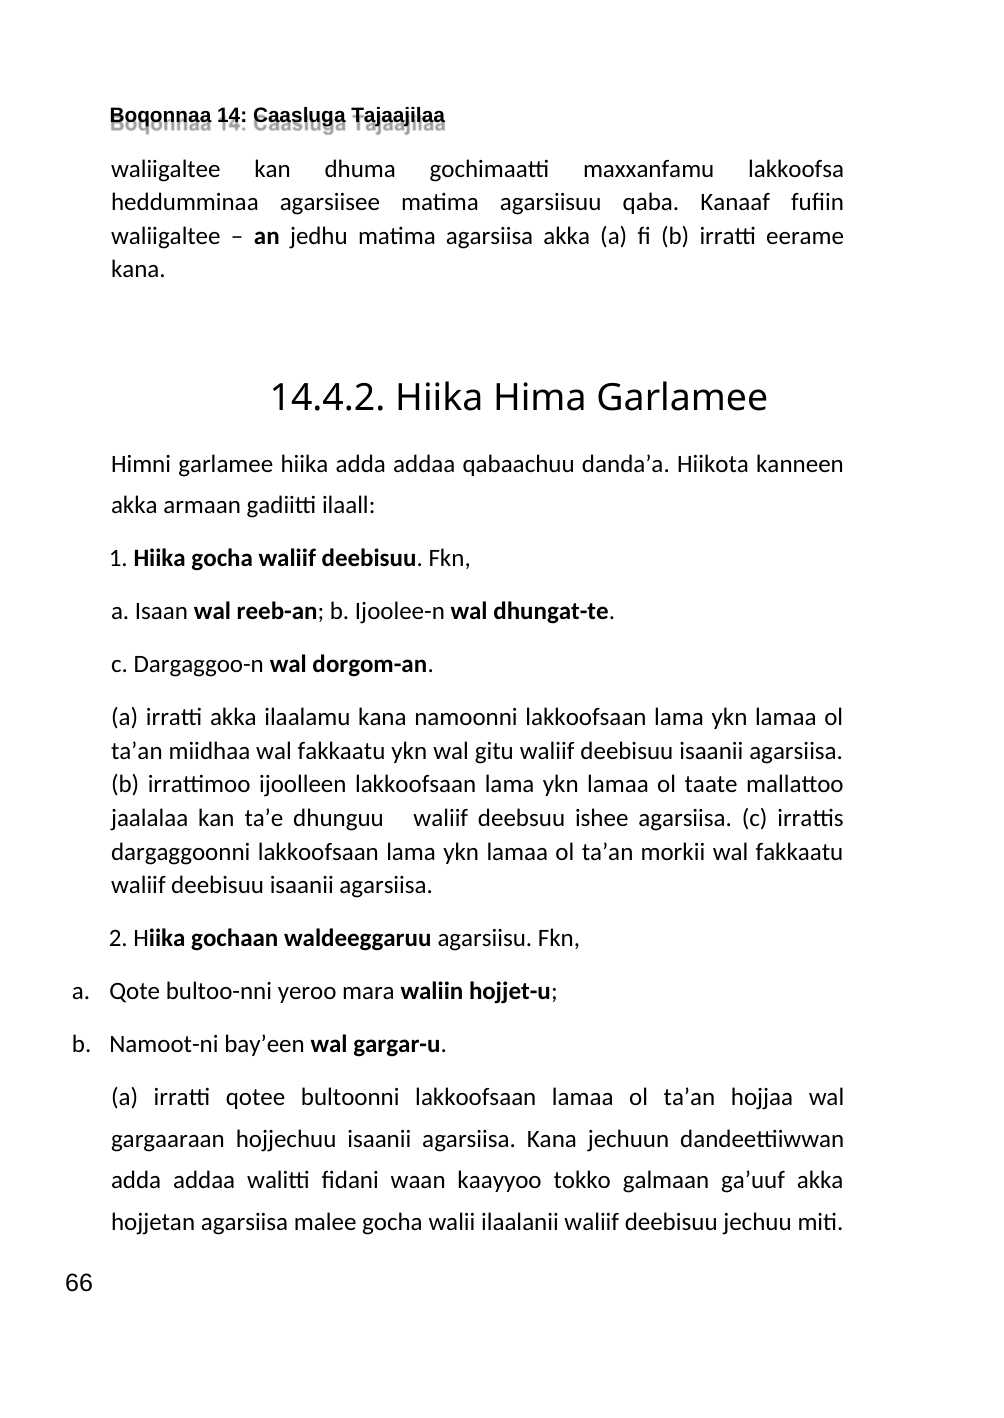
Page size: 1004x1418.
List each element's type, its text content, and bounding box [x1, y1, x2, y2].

picture [95, 102, 471, 149]
text waliigaltee kan dhuma gochimaatti maxxanfamu lakkoofsa heddumminaa agarsiisee matima agarsiisuu qaba. Kanaaf fufiin waliigaltee – an jedhu matima agarsiisa akka (a) fi (b) irratti eerame kana. [111, 153, 845, 284]
text c. Dargaggoo-n wal dorgom-an. [111, 648, 845, 679]
text (a) irratti qotee bultoonni lakkoofsaan lamaa ol ta’an hojjaa wal gargaaraan hojjechuu isaanii agarsiisa. Kana jechuun dandeettiiwwan adda addaa walitti fidani waan kaayyoo tokko galmaan ga’uuf akka hojjetan agarsiisa malee gocha walii ilaalanii waliif deebisuu jechuu miti. [111, 1081, 845, 1237]
text 1. Hiika gocha waliif deebisuu. Fkn, [108, 542, 846, 573]
text Himni garlamee hiika adda addaa qabaachuu danda’a. Hiikota kanneen akka armaan gadiitti ilaall: [111, 448, 845, 520]
text (a) irratti akka ilaalamu kana namoonni lakkoofsaan lama ykn lamaa ol ta’an miidhaa wal fakkaatu ykn wal gitu waliif deebisuu isaanii agarsiisa. (b) irrattimoo ijoolleen lakkoofsaan lama ykn lamaa ol taate mallattoo jaalalaa kan ta’e dhunguu waliif deebsuu ishee agarsiisa. (c) irrattis dargaggoonni lakkoofsaan lama ykn lamaa ol ta’an morkii wal fakkaatu waliif deebisuu isaanii agarsiisa. [111, 701, 845, 900]
list Qote bultoo-nni yeroo mara waliin hojjet-u; [72, 975, 846, 1006]
list Namoot-ni bay’een wal gargar-u. [72, 1028, 846, 1059]
text a. Isaan wal reeb-an; b. Ijoolee-n wal dhungat-te. [111, 595, 845, 626]
subtitle 14.4.2. Hiika Hima Garlamee [269, 370, 851, 421]
text 2. Hiika gochaan waldeeggaruu agarsiisu. Fkn, [108, 922, 846, 953]
